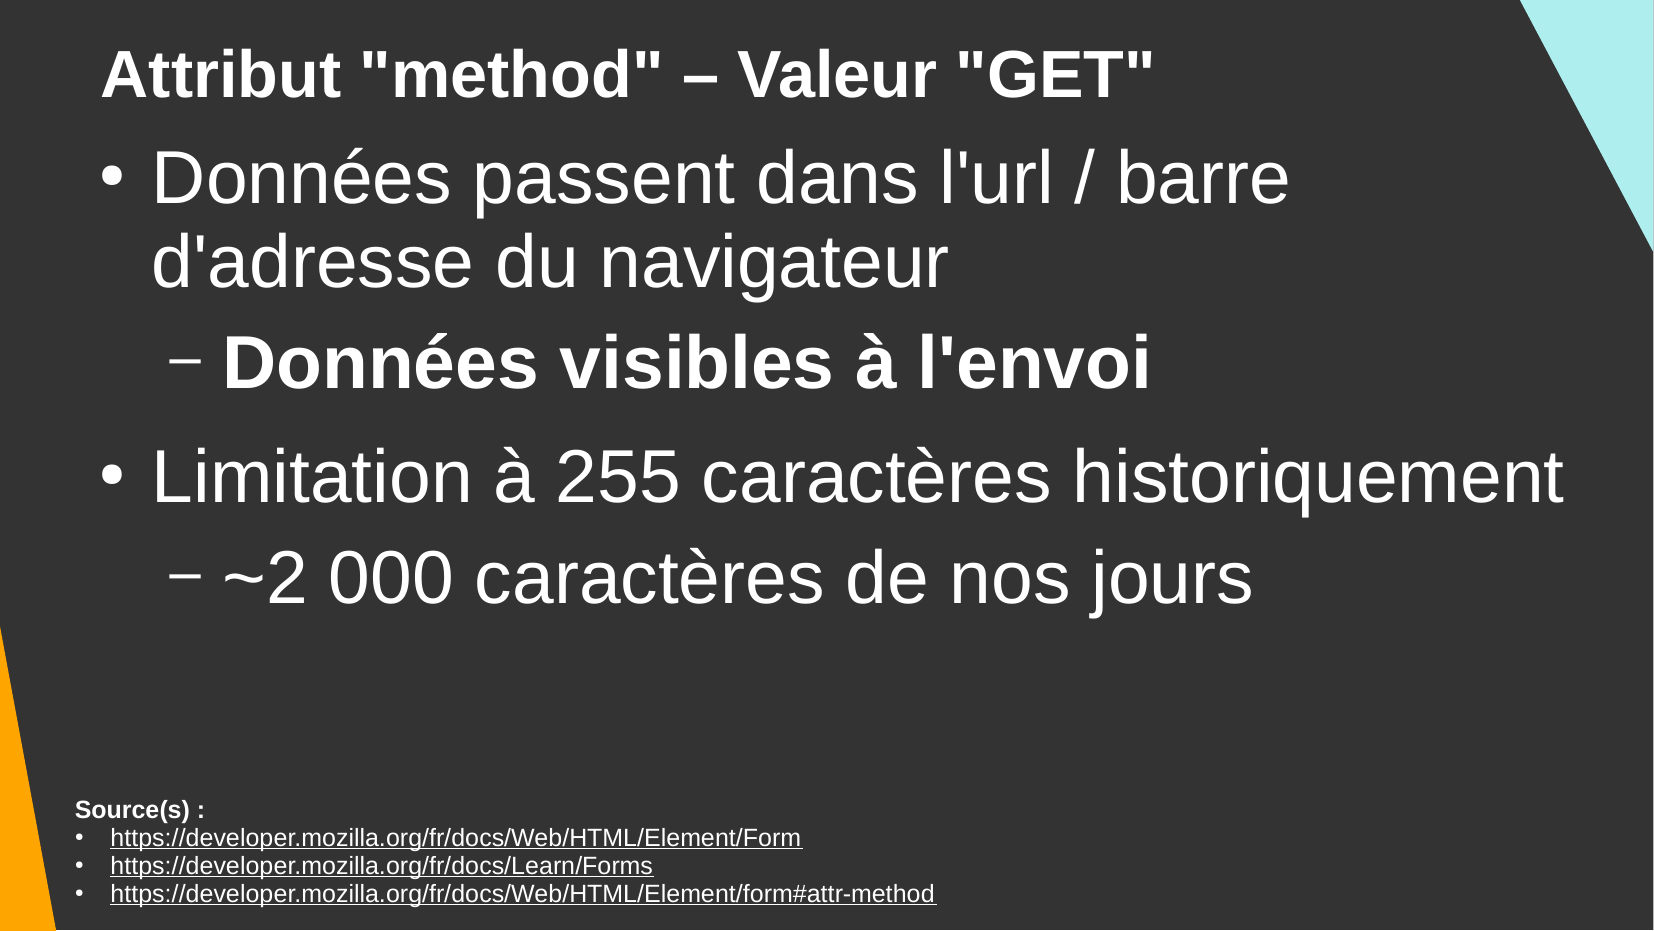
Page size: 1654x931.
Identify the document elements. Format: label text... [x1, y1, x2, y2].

title Attribut "method" – Valeur "GET" [82, 37, 1571, 114]
text_box [0, 626, 57, 931]
text_box [1519, 0, 1654, 254]
text_box Source(s) : https://developer.mozilla.org/fr/docs/Web/HTML/Element/Form https://developer.mozilla.org/fr/docs/Learn/Forms https://developer.mozilla.org/fr/docs/Web/HTML/Element/form#attr-method [60, 788, 1546, 916]
list Données passent dans l'url / barre d'adresse du navigateur Données visibles à l'envoi Limitation à 255 caractères historiquement ~2 000 caractères de nos jours [80, 135, 1605, 789]
